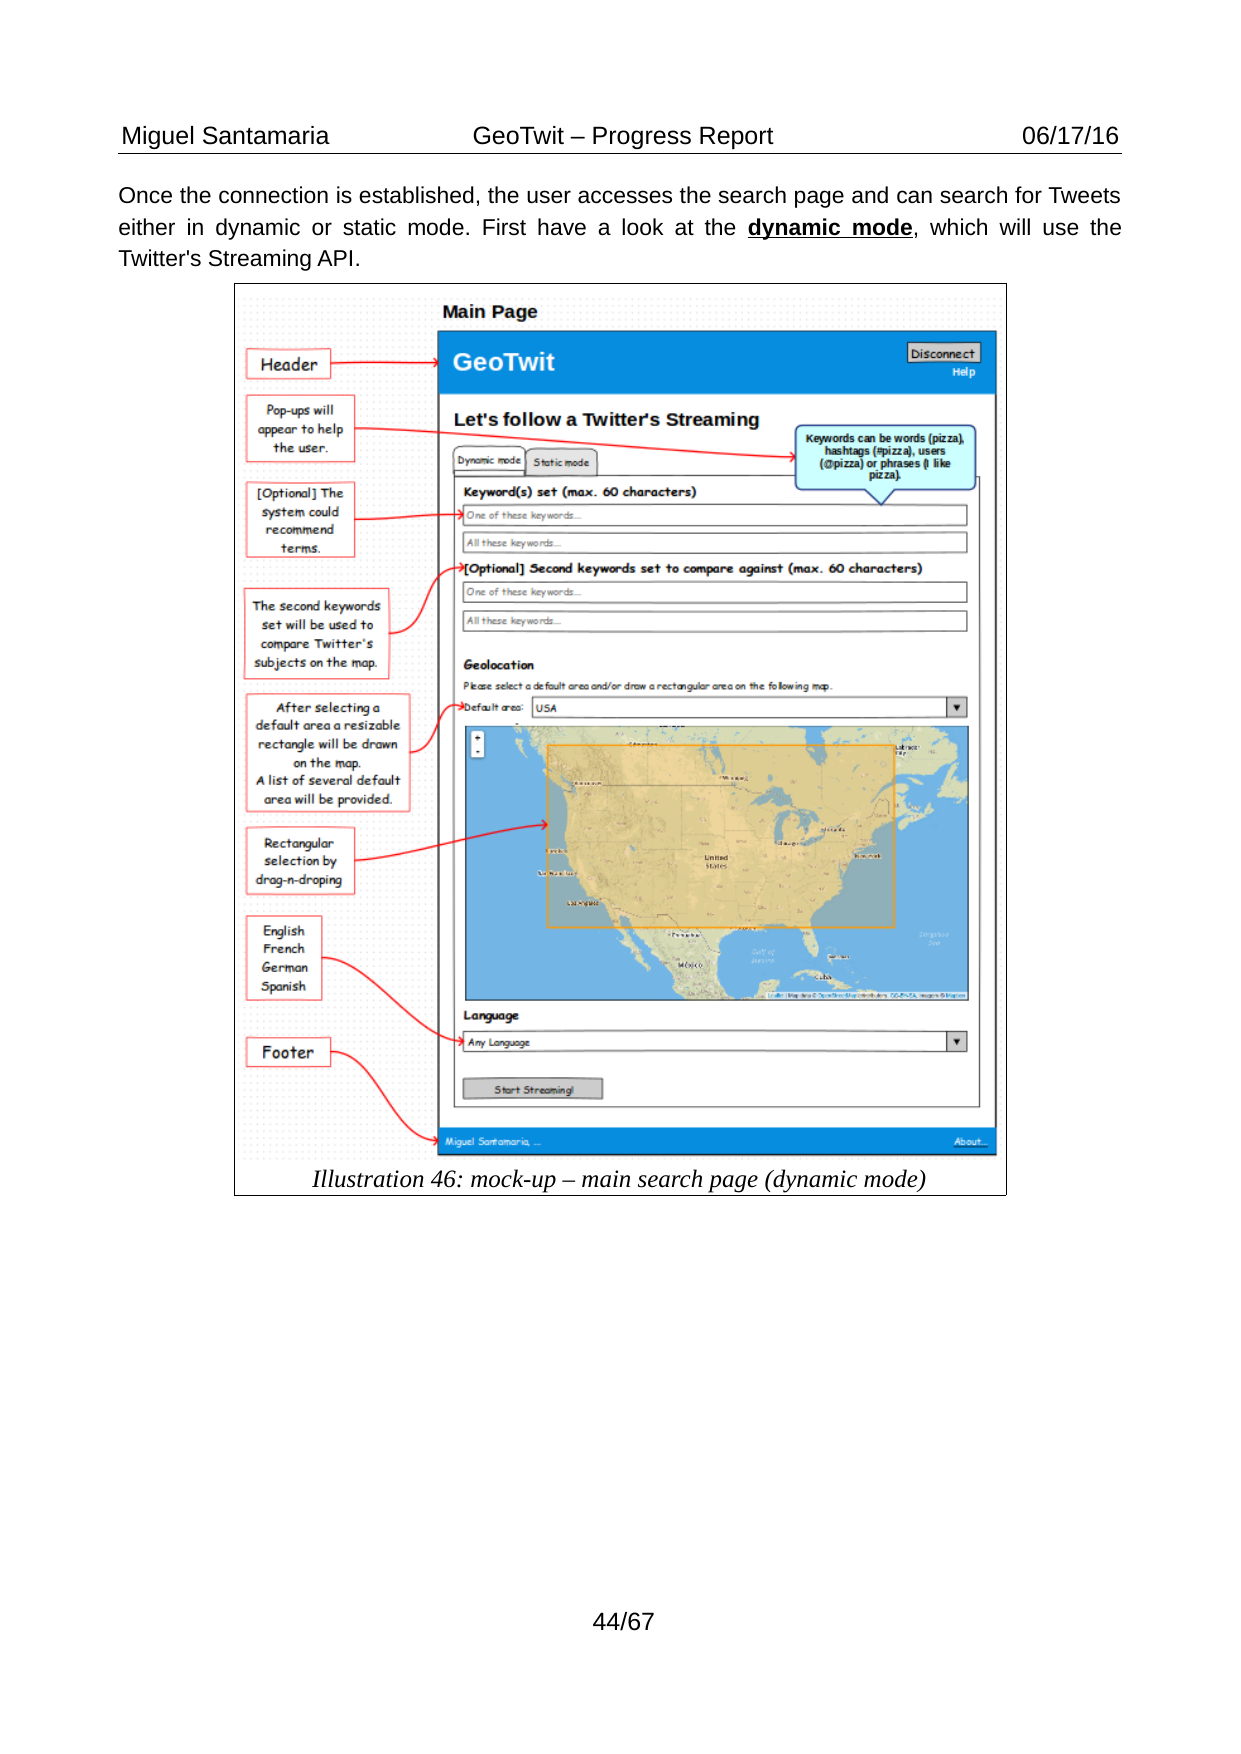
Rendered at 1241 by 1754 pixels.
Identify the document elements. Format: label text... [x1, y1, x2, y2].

text Once the connection is established, the user accesses the search page and can search for Tweets either in dynamic or static mode. First have a look at the dynamic mode, which will use the Twitter's Streaming API. [118, 182, 1122, 272]
text Illustration 46: mock-up – main search page (dynamic mode) [237, 1164, 1003, 1192]
picture [238, 298, 1003, 1164]
text [235, 284, 1006, 1195]
